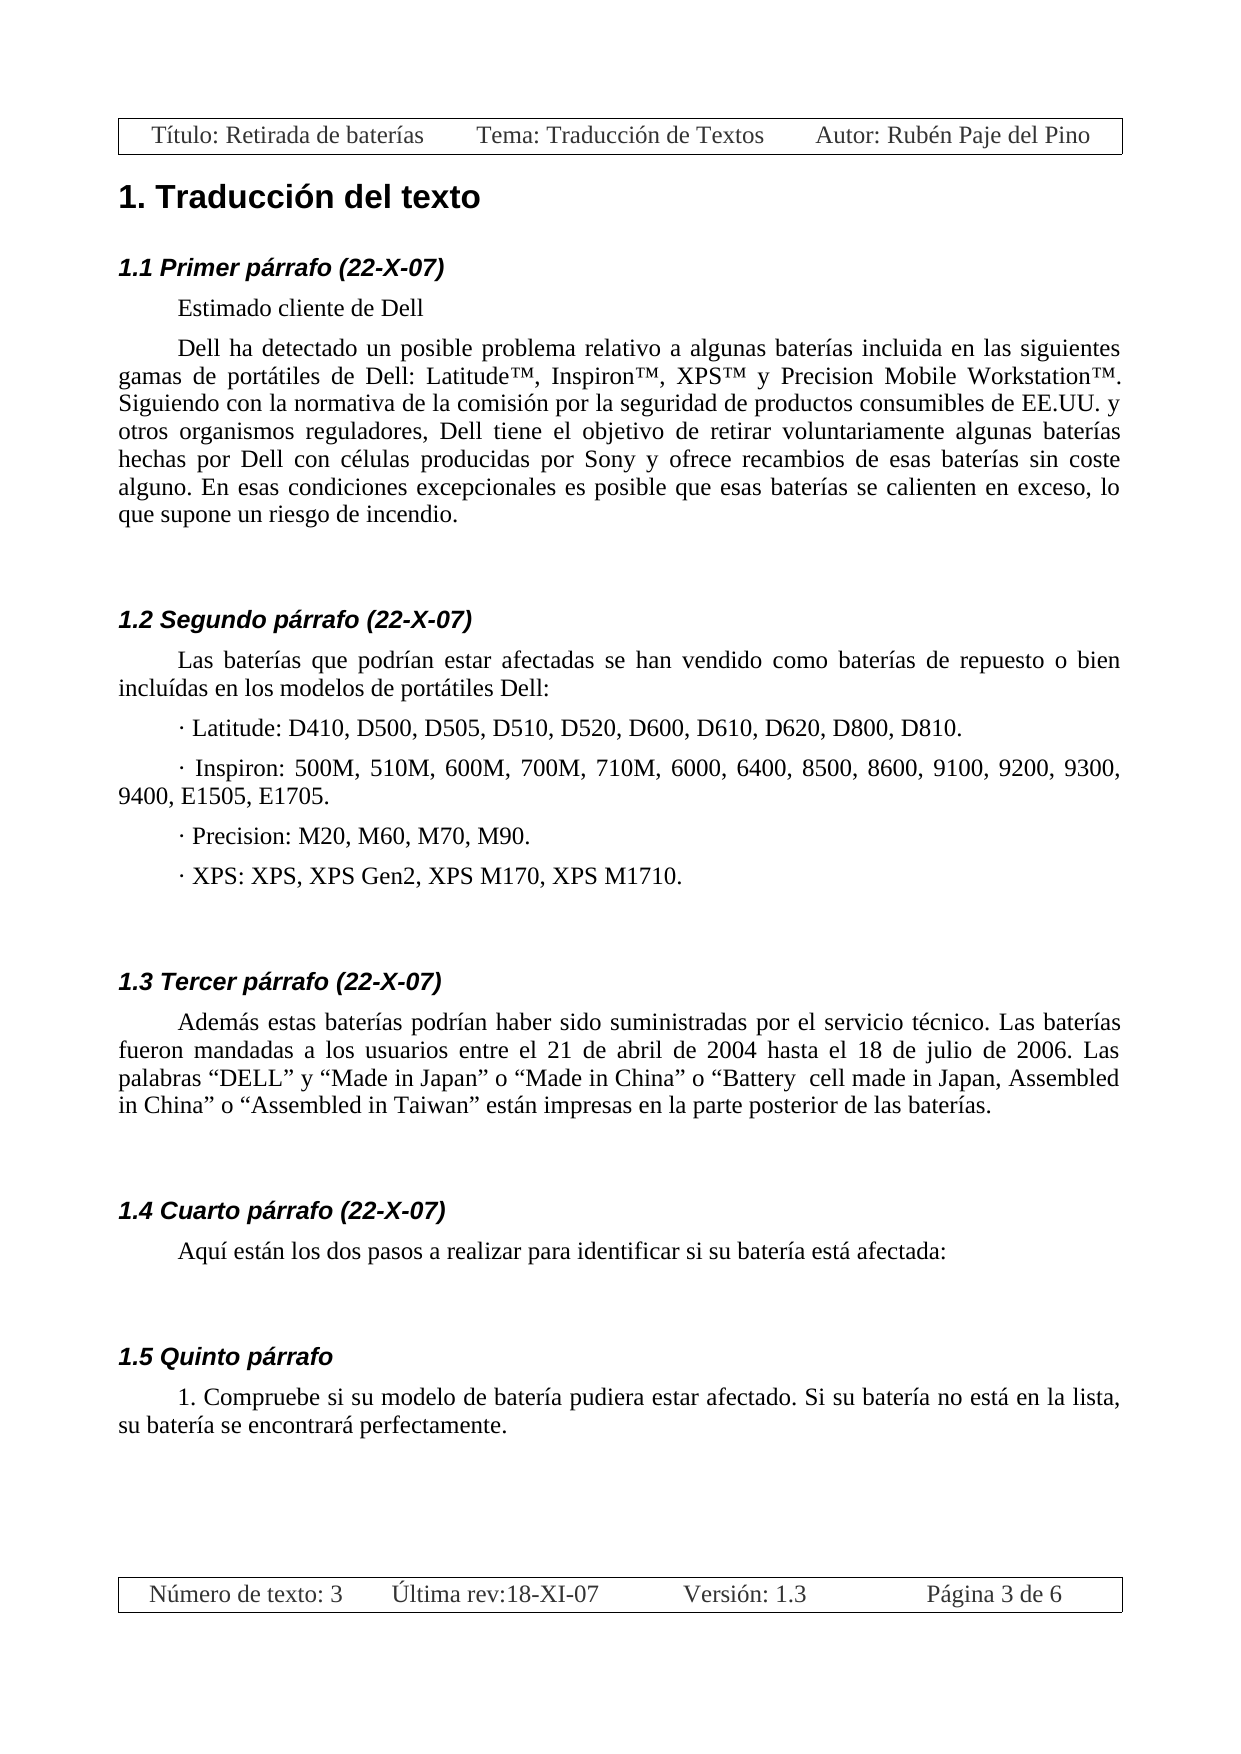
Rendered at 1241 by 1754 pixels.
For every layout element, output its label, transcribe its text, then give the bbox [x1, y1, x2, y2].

text · XPS: XPS, XPS Gen2, XPS M170, XPS M1710. [118, 862, 1122, 890]
subtitle 1.1 Primer párrafo (22-X-07) [118, 253, 1122, 281]
subtitle 1.2 Segundo párrafo (22-X-07) [118, 606, 1122, 634]
text Además estas baterías podrían haber sido suministradas por el servicio técnico. Las baterías fueron mandadas a los usuarios entre el 21 de abril de 2004 hasta el 18 de julio de 2006. Las palabras “DELL” y “Made in Japan” o “Made in China” o “Battery cell made in Japan, Assembled in China” o “Assembled in Taiwan” están impresas en la parte posterior de las baterías. [118, 1008, 1122, 1119]
text · Inspiron: 500M, 510M, 600M, 700M, 710M, 6000, 6400, 8500, 8600, 9100, 9200, 9300, 9400, E1505, E1705. [118, 754, 1122, 810]
text · Latitude: D410, D500, D505, D510, D520, D600, D610, D620, D800, D810. [118, 714, 1122, 742]
text Las baterías que podrían estar afectadas se han vendido como baterías de repuesto o bien incluídas en los modelos de portátiles Dell: [118, 646, 1122, 702]
text 1. Compruebe si su modelo de batería pudiera estar afectado. Si su batería no está en la lista, su batería se encontrará perfectamente. [118, 1383, 1122, 1438]
text · Precision: M20, M60, M70, M90. [118, 822, 1122, 850]
subtitle 1.5 Quinto párrafo [118, 1343, 1122, 1371]
text Estimado cliente de Dell [118, 294, 1122, 322]
text Aquí están los dos pasos a realizar para identificar si su batería está afectada: [118, 1237, 1122, 1265]
subtitle 1. Traducción del texto [118, 179, 1122, 216]
subtitle 1.4 Cuarto párrafo (22-X-07) [118, 1197, 1122, 1225]
subtitle 1.3 Tercer párrafo (22-X-07) [118, 968, 1122, 996]
text Dell ha detectado un posible problema relativo a algunas baterías incluida en las siguientes gamas de portátiles de Dell: Latitude™, Inspiron™, XPS™ y Precision Mobile Workstation™. Siguiendo con la normativa de la comisión por la seguridad de productos consumibles de EE.UU. y otros organismos reguladores, Dell tiene el objetivo de retirar voluntariamente algunas baterías hechas por Dell con células producidas por Sony y ofrece recambios de esas baterías sin coste alguno. En esas condiciones excepcionales es posible que esas baterías se calienten en exceso, lo que supone un riesgo de incendio. [118, 334, 1122, 528]
